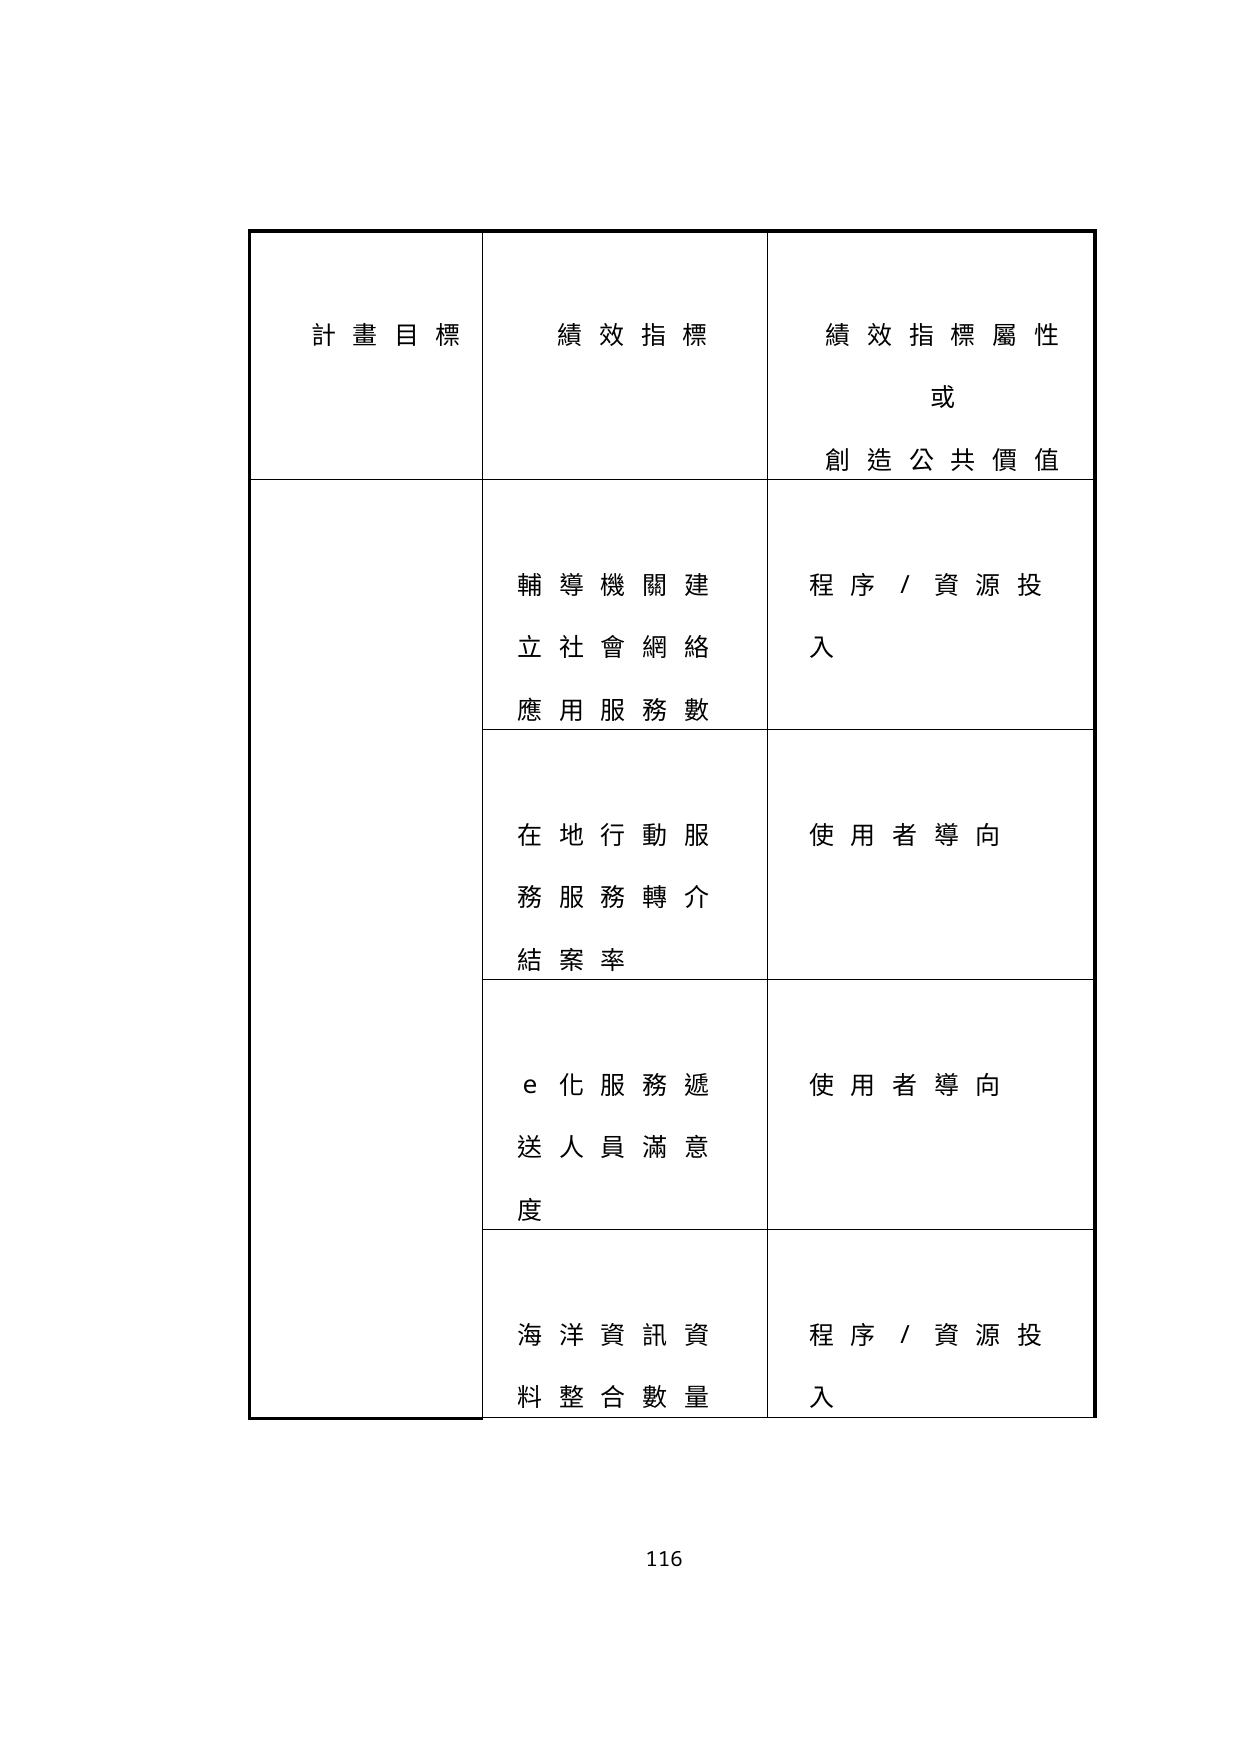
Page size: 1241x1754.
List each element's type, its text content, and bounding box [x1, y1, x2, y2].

table_cell 海洋資訊資料整合數量 [483, 1230, 767, 1417]
table_header 績效指標 [483, 233, 767, 479]
table_cell e化服務遞送人員滿意度 [483, 980, 767, 1229]
table_header 績效指標屬性或 創造公共價值 [768, 233, 1093, 479]
table_cell 程序/資源投入 [768, 480, 1093, 729]
table_cell 輔導機關建立社會網絡應用服務數 [483, 480, 767, 729]
table_cell 使用者導向 [768, 980, 1093, 1229]
table_cell [251, 480, 482, 1417]
table_cell 使用者導向 [768, 730, 1093, 979]
table_cell 程序/資源投入 [768, 1230, 1093, 1417]
table_header 計畫目標 [251, 233, 482, 479]
table_cell 在地行動服務服務轉介結案率 [483, 730, 767, 979]
